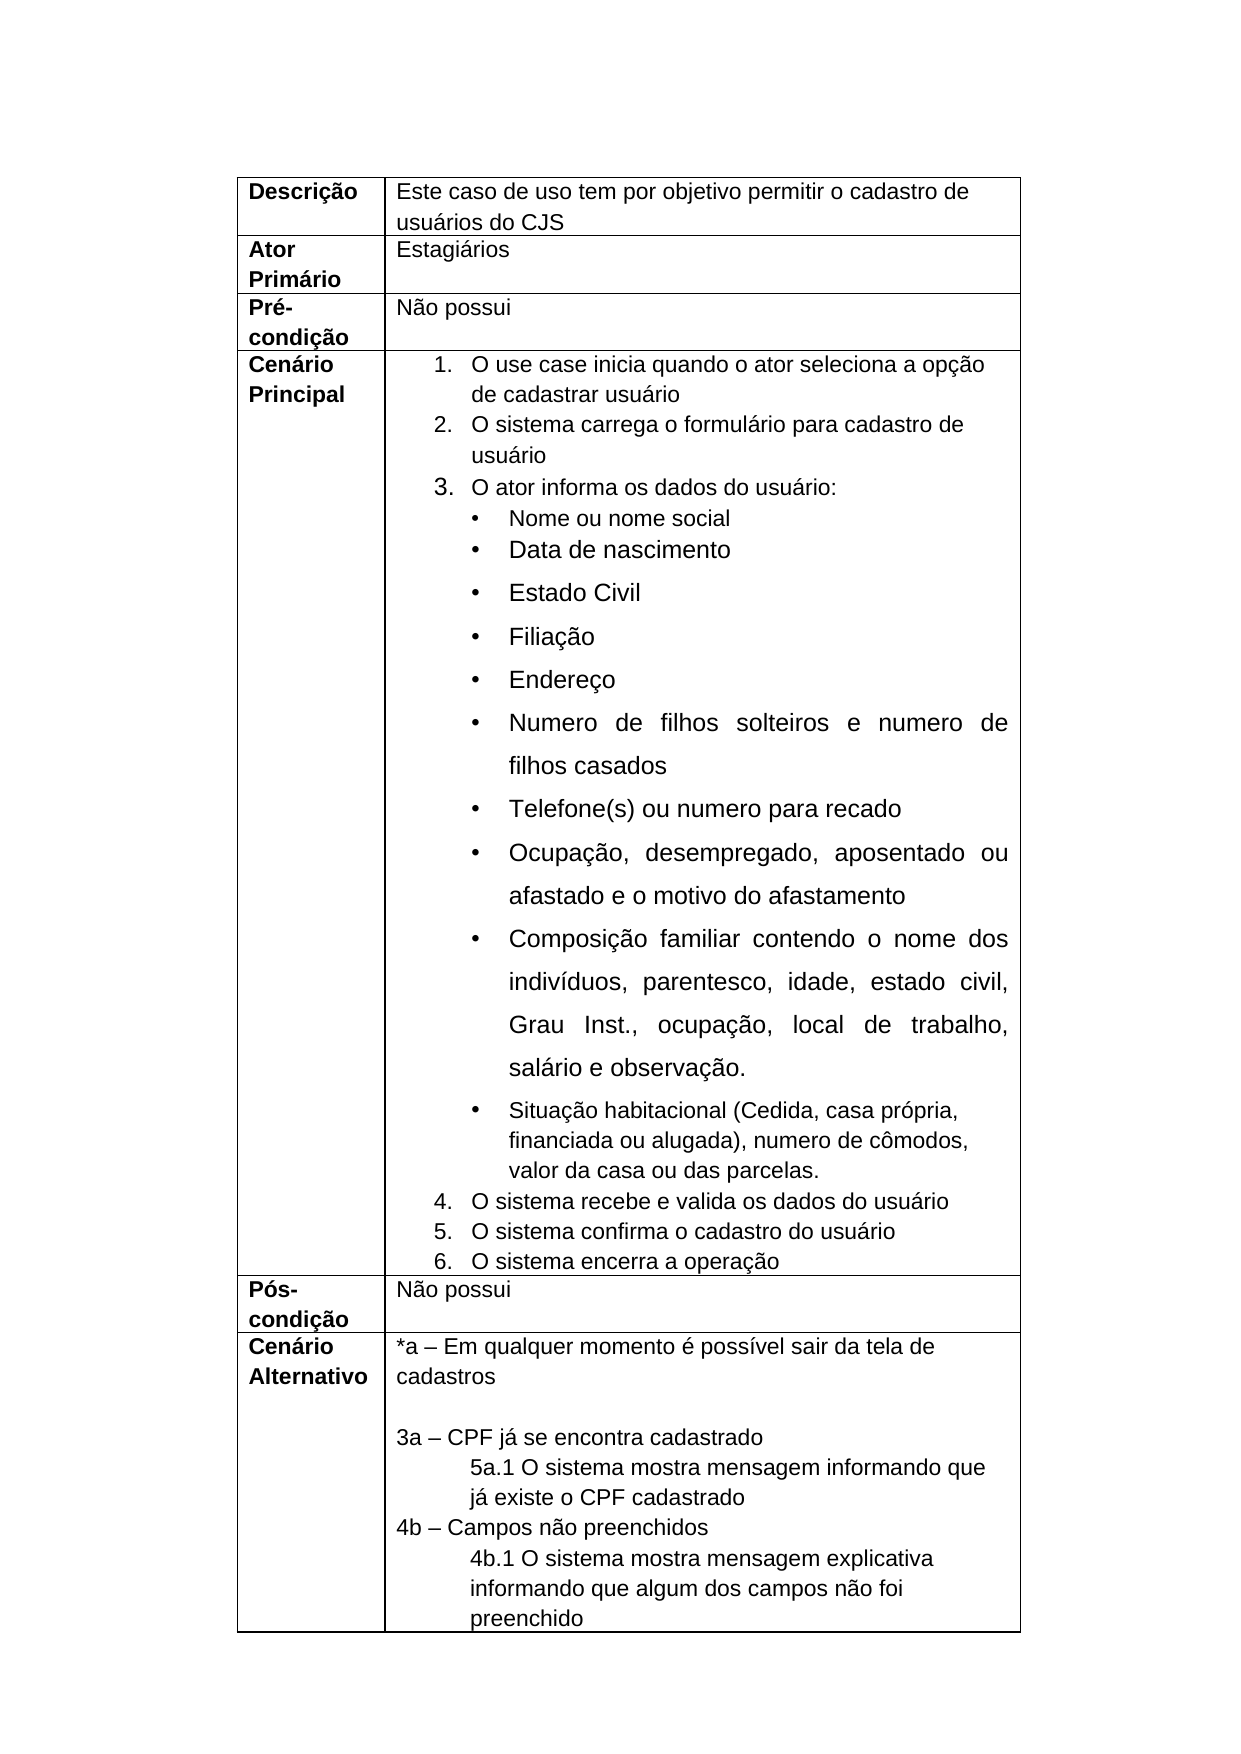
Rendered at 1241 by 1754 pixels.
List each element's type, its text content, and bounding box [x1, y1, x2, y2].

table_cell Não possui [386, 1276, 1020, 1332]
table_cell *a – Em qualquer momento é possível sair da tela de cadastros 3a – CPF já se encontra cadastrado 5a.1 O sistema mostra mensagem informando que já existe o CPF cadastrado 4b – Campos não preenchidos 4b.1 O sistema mostra mensagem explicativa informando que algum dos campos não foi preenchido [386, 1333, 1020, 1631]
table_cell Ator Primário [238, 236, 384, 292]
table_cell Pós-condição [238, 1276, 384, 1332]
table_cell Este caso de uso tem por objetivo permitir o cadastro de usuários do CJS [386, 178, 1020, 235]
table_cell Cenário Alternativo [238, 1333, 384, 1631]
table_cell O use case inicia quando o ator seleciona a opção de cadastrar usuário O sistema carrega o formulário para cadastro de usuário O ator informa os dados do usuário: Nome ou nome social Data de nascimento Estado Civil Filiação Endereço Numero de filhos solteiros e numero de filhos casados Telefone(s) ou numero para recado Ocupação, desempregado, aposentado ou afastado e o motivo do afastamento Composição familiar contendo o nome dos indivíduos, parentesco, idade, estado civil, Grau Inst., ocupação, local de trabalho, salário e observação. Situação habitacional (Cedida, casa própria, financiada ou alugada), numero de cômodos, valor da casa ou das parcelas. O sistema recebe e valida os dados do usuário O sistema confirma o cadastro do usuário O sistema encerra a operação [386, 351, 1020, 1274]
table_cell Estagiários [386, 236, 1020, 292]
table_cell Não possui [386, 294, 1020, 350]
table_cell Cenário Principal [238, 351, 384, 1274]
table_cell Descrição [238, 178, 384, 235]
table_cell Pré-condição [238, 294, 384, 350]
